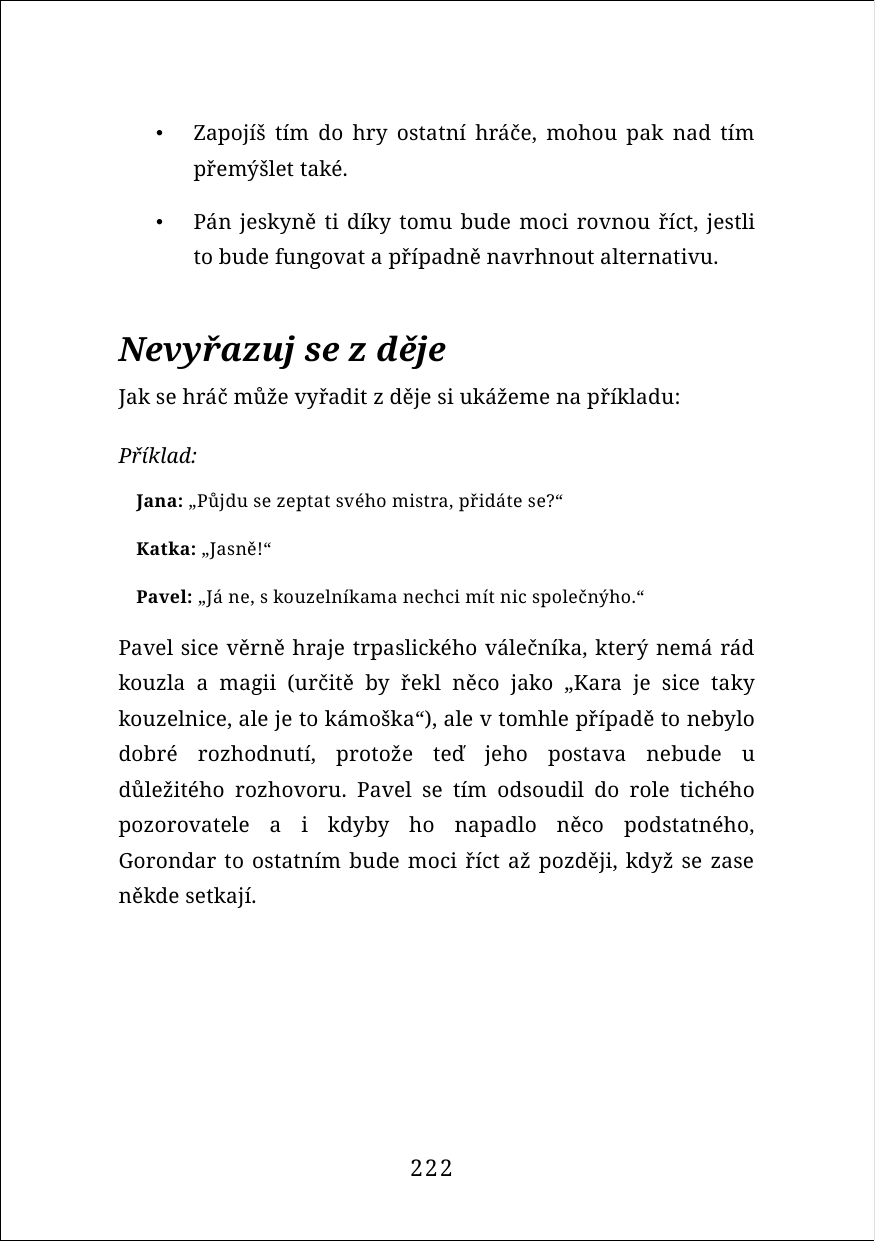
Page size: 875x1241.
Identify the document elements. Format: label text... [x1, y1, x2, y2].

list Pán jeskyně ti díky tomu bude moci rovnou říct, jestli to bude fungovat a případně navrhnout alternativu. [156, 207, 756, 271]
text Jak se hráč může vyřadit z děje si ukážeme na příkladu: [118, 382, 756, 411]
text Jana: „Půjdu se zeptat svého mistra, přidáte se?“ [136, 489, 756, 513]
text Příklad: [118, 442, 756, 470]
list Zapojíš tím do hry ostatní hráče, mohou pak nad tím přemýšlet také. [156, 118, 756, 182]
subtitle Nevyřazuj se z děje [118, 325, 756, 371]
text Pavel: „Já ne, s kouzelníkama nechci mít nic společnýho.“ [136, 585, 756, 609]
text Katka: „Jasně!“ [136, 537, 756, 561]
text Pavel sice věrně hraje trpaslického válečníka, který nemá rád kouzla a magii (určitě by řekl něco jako „Kara je sice taky kouzelnice, ale je to kámoška“), ale v tomhle případě to nebylo dobré rozhodnutí, protože teď jeho postava nebude u důležitého rozhovoru. Pavel se tím odsoudil do role tichého pozorovatele a i kdyby ho napadlo něco podstatného, Gorondar to ostatním bude moci říct až později, když se zase někde setkají. [118, 633, 756, 910]
